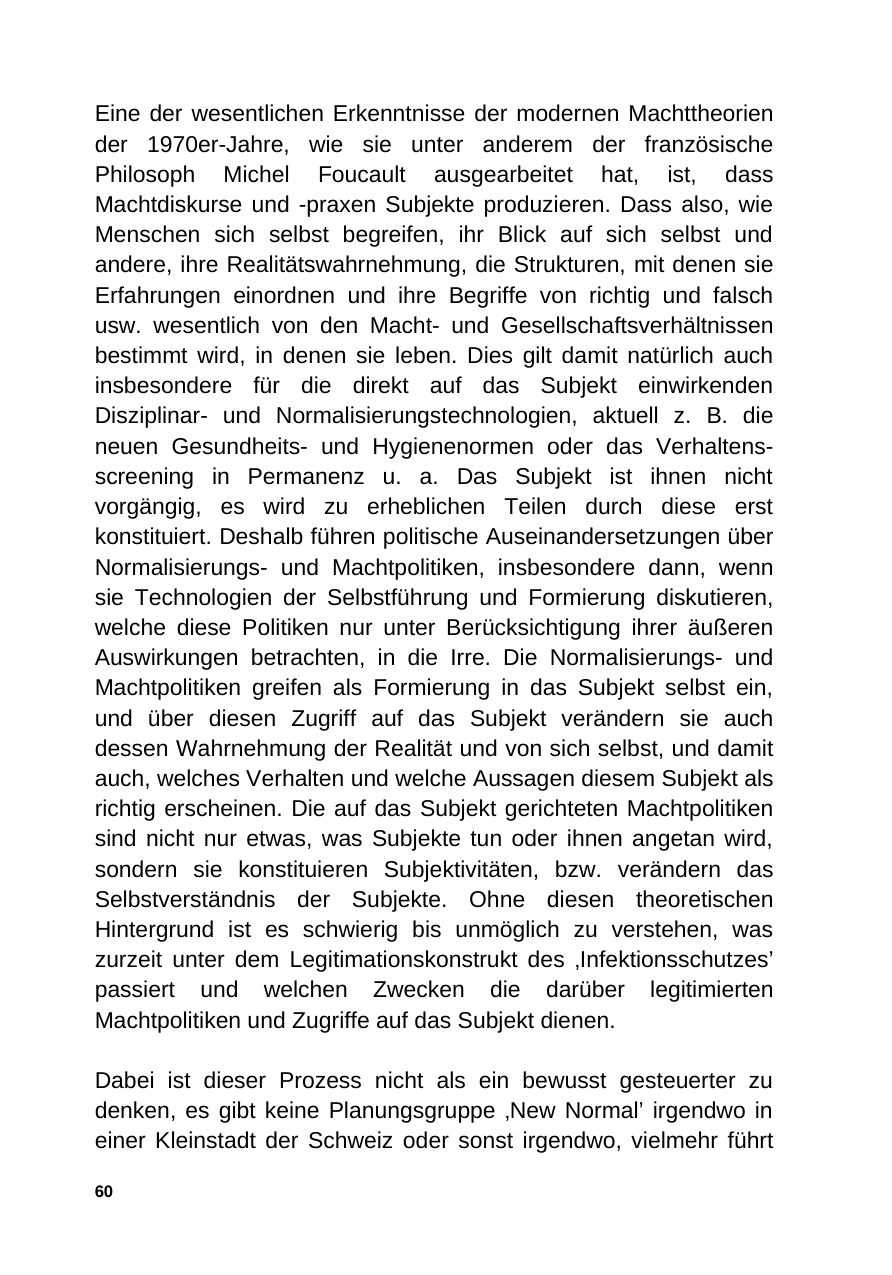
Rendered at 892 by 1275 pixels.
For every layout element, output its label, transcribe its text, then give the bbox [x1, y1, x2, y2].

text Eine der wesentlichen Erkenntnisse der modernen Machttheorien der 1970er-Jahre, wie sie unter anderem der französische Philosoph Michel Foucault ausgearbeitet hat, ist, dass Machtdiskurse und -praxen Subjekte produzieren. Dass also, wie Menschen sich selbst begreifen, ihr Blick auf sich selbst und andere, ihre Realitätswahrnehmung, die Strukturen, mit denen sie Erfahrungen einordnen und ihre Begriffe von richtig und falsch usw. wesentlich von den Macht- und Gesellschaftsverhältnissen bestimmt wird, in denen sie leben. Dies gilt damit natürlich auch insbesondere für die direkt auf das Subjekt einwirkenden Disziplinar- und Normalisierungstechnologien, aktuell z. B. die neuen Gesundheits- und Hygienenormen oder das Verhaltens-screening in Permanenz u. a. Das Subjekt ist ihnen nicht vorgängig, es wird zu erheblichen Teilen durch diese erst konstituiert. Deshalb führen politische Auseinandersetzungen über Normalisierungs- und Machtpolitiken, insbesondere dann, wenn sie Technologien der Selbstführung und Formierung diskutieren, welche diese Politiken nur unter Berücksichtigung ihrer äußeren Auswirkungen betrachten, in die Irre. Die Normalisierungs- und Machtpolitiken greifen als Formierung in das Subjekt selbst ein, und über diesen Zugriff auf das Subjekt verändern sie auch dessen Wahrnehmung der Realität und von sich selbst, und damit auch, welches Verhalten und welche Aussagen diesem Subjekt als richtig erscheinen. Die auf das Subjekt gerichteten Machtpolitiken sind nicht nur etwas, was Subjekte tun oder ihnen angetan wird, sondern sie konstituieren Subjektivitäten, bzw. verändern das Selbstverständnis der Subjekte. Ohne diesen theoretischen Hintergrund ist es schwierig bis unmöglich zu verstehen, was zurzeit unter dem Legitimationskonstrukt des ‚Infektionsschutzes’ passiert und welchen Zwecken die darüber legitimierten Machtpolitiken und Zugriffe auf das Subjekt dienen. [94, 100, 774, 1033]
text Dabei ist dieser Prozess nicht als ein bewusst gesteuerter zu denken, es gibt keine Planungsgruppe ‚New Normal’ irgendwo in einer Kleinstadt der Schweiz oder sonst irgendwo, vielmehr führt [94, 1067, 774, 1154]
